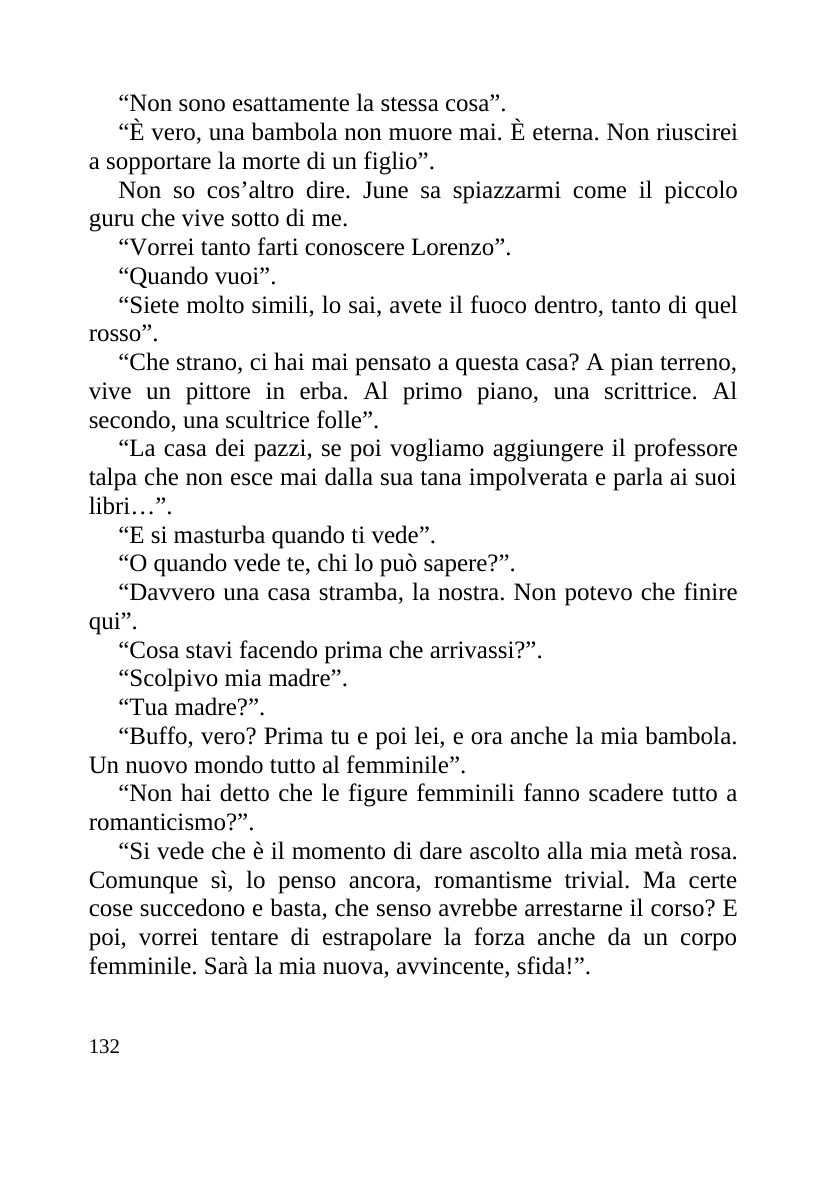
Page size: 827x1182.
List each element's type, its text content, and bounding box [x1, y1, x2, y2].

text “O quando vede te, chi lo può sapere?”. [88, 548, 738, 577]
text “Non hai detto che le figure femminili fanno scadere tutto a romanticismo?”. [88, 778, 738, 836]
text “Si vede che è il momento di dare ascolto alla mia metà rosa. Comunque sì, lo penso ancora, romantisme trivial. Ma certe cose succedono e basta, che senso avrebbe arrestarne il corso? E poi, vorrei tentare di estrapolare la forza anche da un corpo femminile. Sarà la mia nuova, avvincente, sfida!”. [88, 836, 738, 980]
text “Tua madre?”. [88, 692, 738, 721]
text “Quando vuoi”. [88, 261, 738, 290]
text “Buffo, vero? Prima tu e poi lei, e ora anche la mia bambola. Un nuovo mondo tutto al femminile”. [88, 721, 738, 778]
text “Vorrei tanto farti conoscere Lorenzo”. [88, 232, 738, 261]
text “Siete molto simili, lo sai, avete il fuoco dentro, tanto di quel rosso”. [88, 290, 738, 347]
text “Cosa stavi facendo prima che arrivassi?”. [88, 635, 738, 663]
text Non so cos’altro dire. June sa spiazzarmi come il piccolo guru che vive sotto di me. [88, 175, 738, 232]
text “Che strano, ci hai mai pensato a questa casa? A pian terreno, vive un pittore in erba. Al primo piano, una scrittrice. Al secondo, una scultrice folle”. [88, 347, 738, 433]
text “Davvero una casa stramba, la nostra. Non potevo che finire qui”. [88, 577, 738, 635]
text “E si masturba quando ti vede”. [88, 520, 738, 548]
text “La casa dei pazzi, se poi vogliamo aggiungere il professore talpa che non esce mai dalla sua tana impolverata e parla ai suoi libri…”. [88, 433, 738, 520]
text “Non sono esattamente la stessa cosa”. [88, 88, 738, 117]
text “Scolpivo mia madre”. [88, 663, 738, 692]
text “è vero, una bambola non muore mai. è eterna. Non riuscirei a sopportare la morte di un figlio”. [88, 117, 738, 175]
